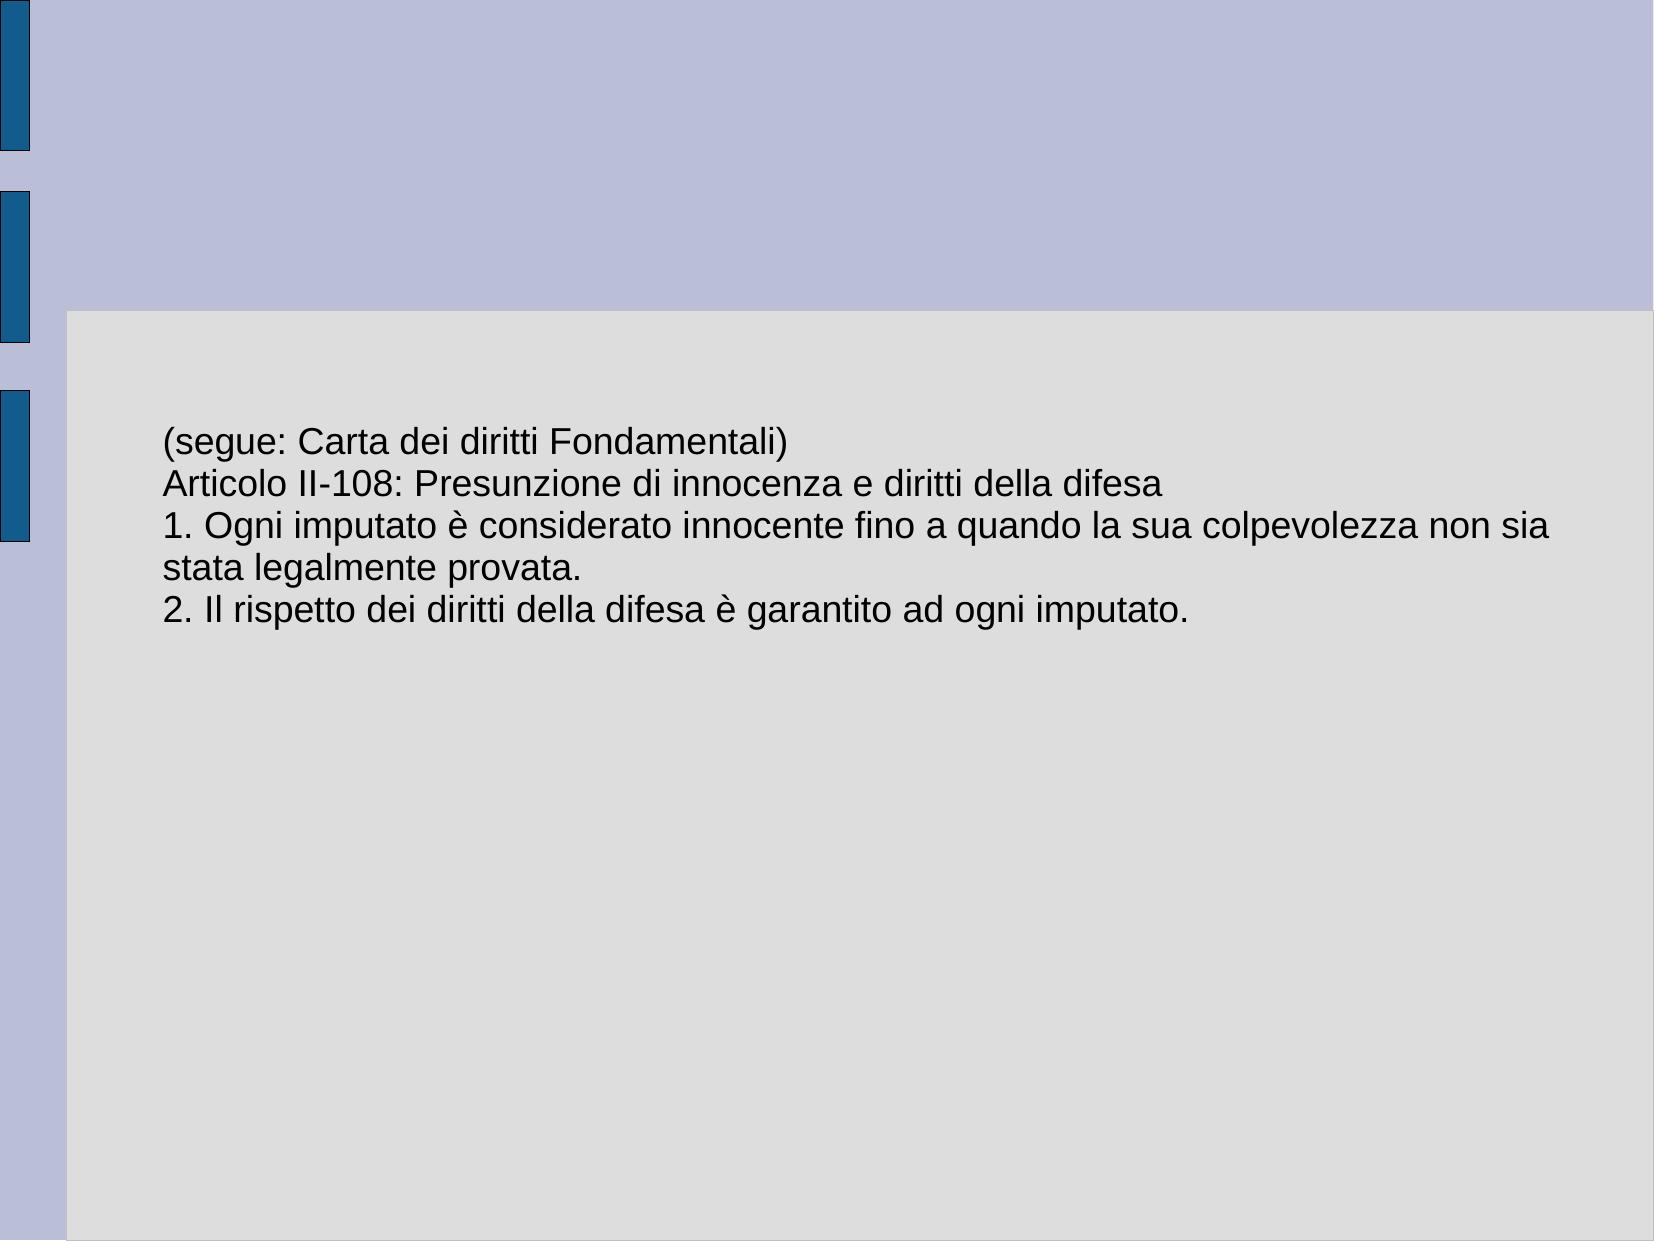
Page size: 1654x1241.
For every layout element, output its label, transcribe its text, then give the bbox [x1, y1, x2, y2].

text_box (segue: Carta dei diritti Fondamentali) Articolo II-108: Presunzione di innocenza e diritti della difesa 1. Ogni imputato è considerato innocente fino a quando la sua colpevolezza non sia stata legalmente provata. 2. Il rispetto dei diritti della difesa è garantito ad ogni imputato. [147, 413, 1588, 639]
